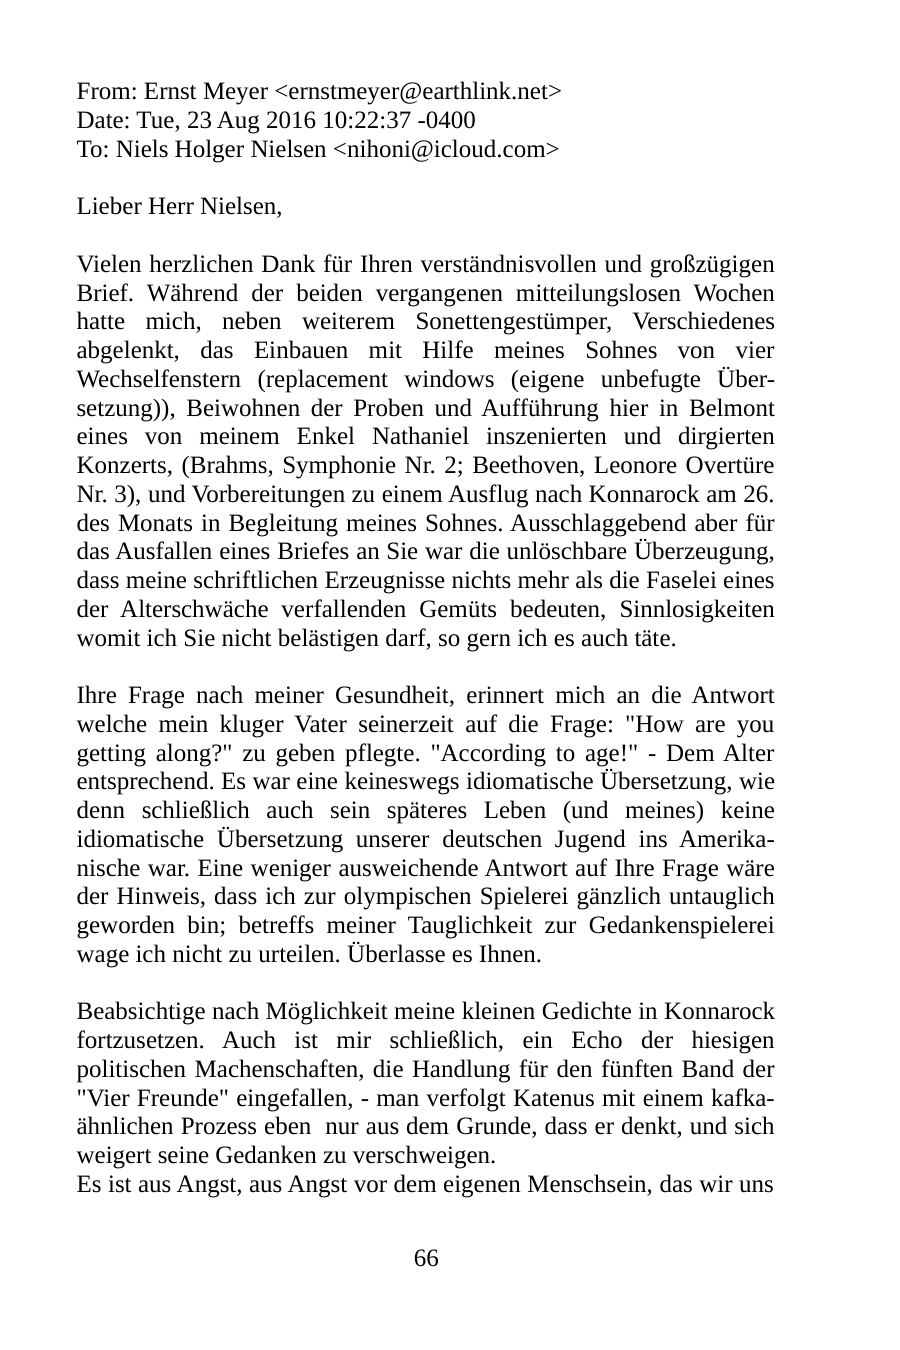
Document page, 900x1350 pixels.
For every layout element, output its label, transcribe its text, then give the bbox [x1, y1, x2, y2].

text Lieber Herr Nielsen, [76, 191, 776, 220]
text Beabsichtige nach Möglichkeit meine kleinen Gedichte in Konnarock fortzusetzen. Auch ist mir schließlich, ein Echo der hiesigen politischen Machenschaften, die Handlung für den fünften Band der "Vier Freunde" eingefallen, - man verfolgt Katenus mit einem kafka-ähnlichen Prozess eben nur aus dem Grunde, dass er denkt, und sich weigert seine Gedanken zu verschweigen. [76, 996, 776, 1169]
text Es ist aus Angst, aus Angst vor dem eigenen Menschsein, das wir uns [76, 1169, 776, 1198]
text Ihre Frage nach meiner Gesundheit, erinnert mich an die Antwort welche mein kluger Vater seinerzeit auf die Frage: "How are you getting along?" zu geben pflegte. "According to age!" - Dem Alter entsprechend. Es war eine keineswegs idiomatische Übersetzung, wie denn schließlich auch sein späteres Leben (und meines) keine idiomatische Übersetzung unserer deutschen Jugend ins Amerika-nische war. Eine weniger ausweichende Antwort auf Ihre Frage wäre der Hinweis, dass ich zur olympischen Spielerei gänzlich untauglich geworden bin; betreffs meiner Tauglichkeit zur Gedankenspielerei wage ich nicht zu urteilen. Überlasse es Ihnen. [76, 680, 776, 968]
text Vielen herzlichen Dank für Ihren verständnisvollen und großzügigen Brief. Während der beiden vergangenen mitteilungslosen Wochen hatte mich, neben weiterem Sonettengestümper, Verschiedenes abgelenkt, das Einbauen mit Hilfe meines Sohnes von vier Wechselfenstern (replacement windows (eigene unbefugte Über-setzung)), Beiwohnen der Proben und Aufführung hier in Belmont eines von meinem Enkel Nathaniel inszenierten und dirgierten Konzerts, (Brahms, Symphonie Nr. 2; Beethoven, Leonore Overtüre Nr. 3), und Vorbereitungen zu einem Ausflug nach Konnarock am 26. des Monats in Begleitung meines Sohnes. Ausschlaggebend aber für das Ausfallen eines Briefes an Sie war die unlöschbare Überzeugung, dass meine schriftlichen Erzeugnisse nichts mehr als die Faselei eines der Alterschwäche verfallenden Gemüts bedeuten, Sinnlosigkeiten womit ich Sie nicht belästigen darf, so gern ich es auch täte. [76, 249, 776, 651]
text Date: Tue, 23 Aug 2016 10:22:37 -0400 [76, 105, 776, 134]
text From: Ernst Meyer <ernstmeyer@earthlink.net> [76, 76, 776, 105]
text To: Niels Holger Nielsen <nihoni@icloud.com> [76, 134, 776, 163]
